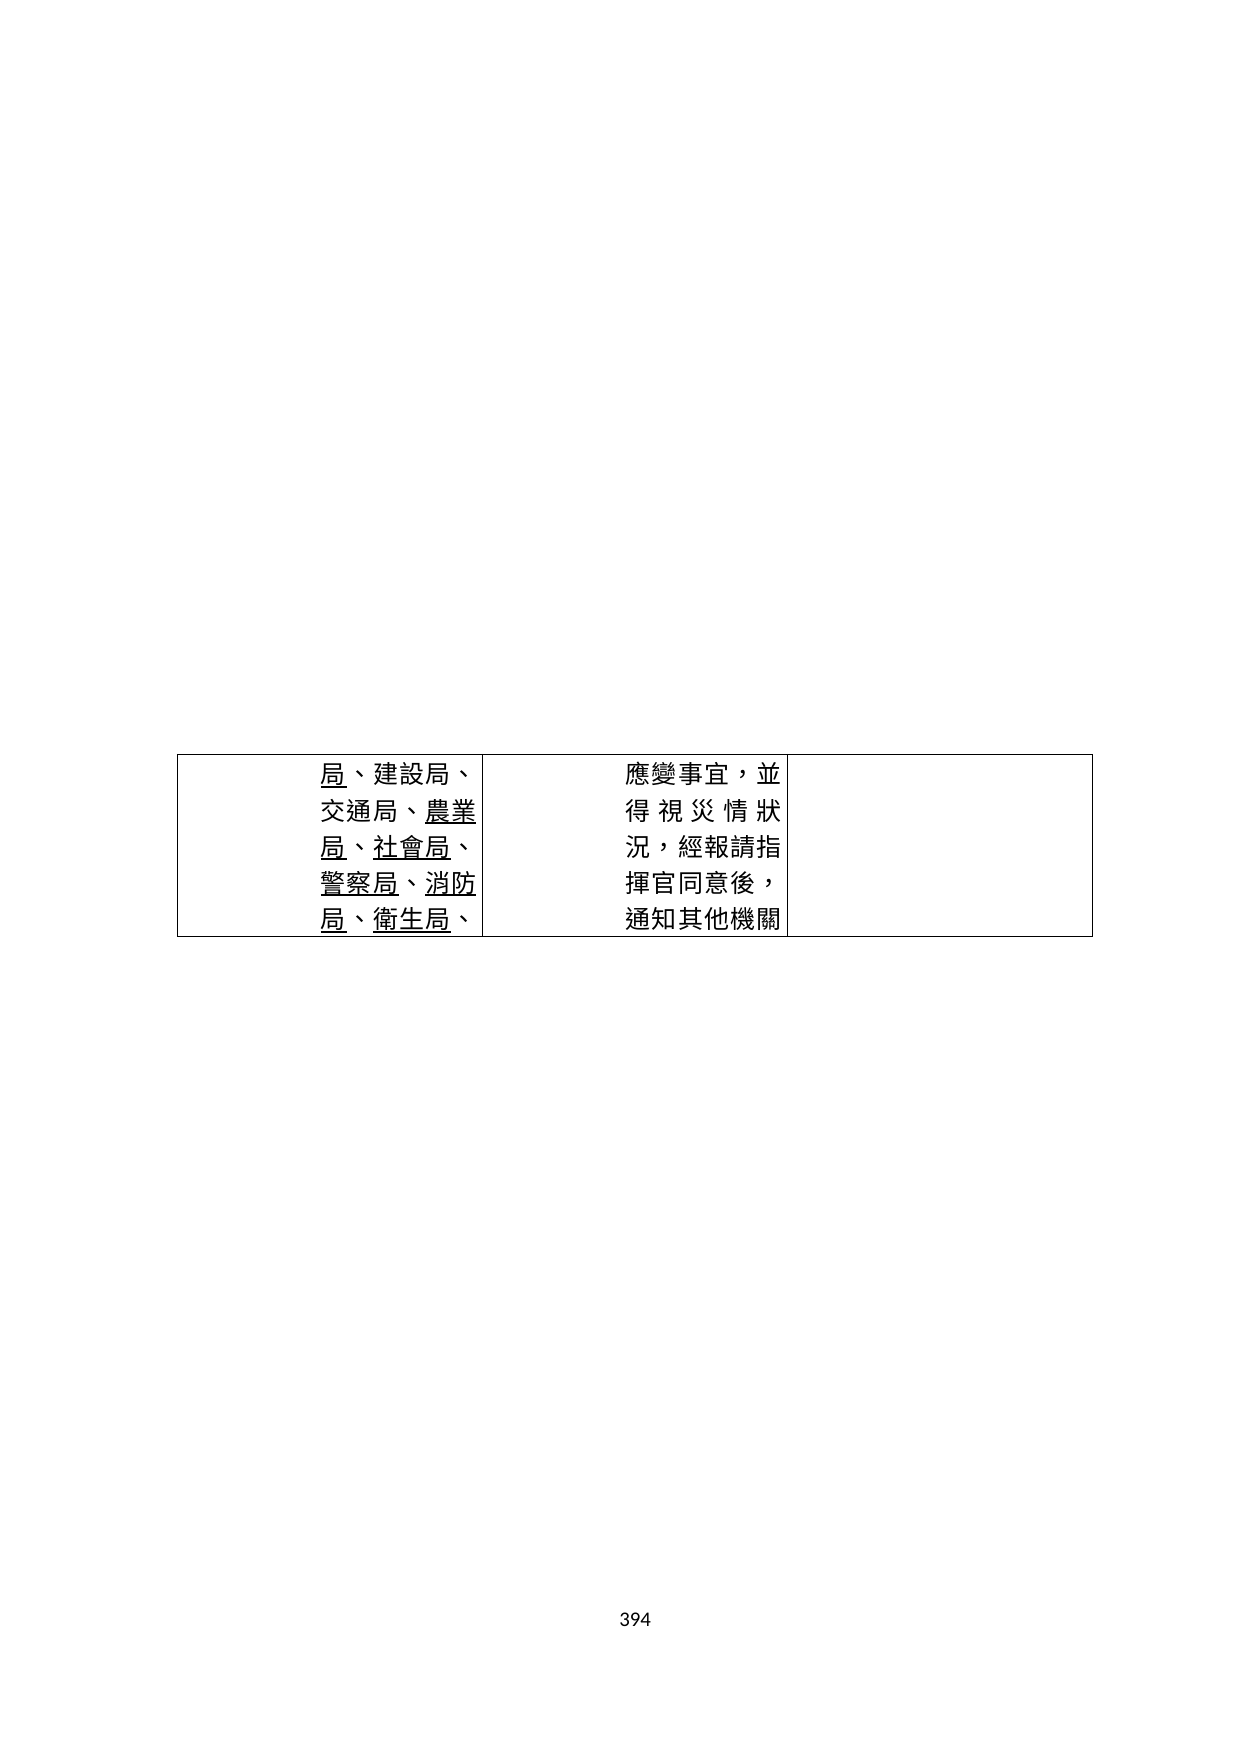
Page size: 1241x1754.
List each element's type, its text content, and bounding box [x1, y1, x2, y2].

table_cell [788, 755, 1092, 936]
table_cell 局、建設局、交通局、農業局、社會局、警察局、消防局、衛生局、 [178, 755, 482, 936]
table_cell 應變事宜，並得視災情狀況，經報請指揮官同意後，通知其他機關 [483, 755, 787, 936]
